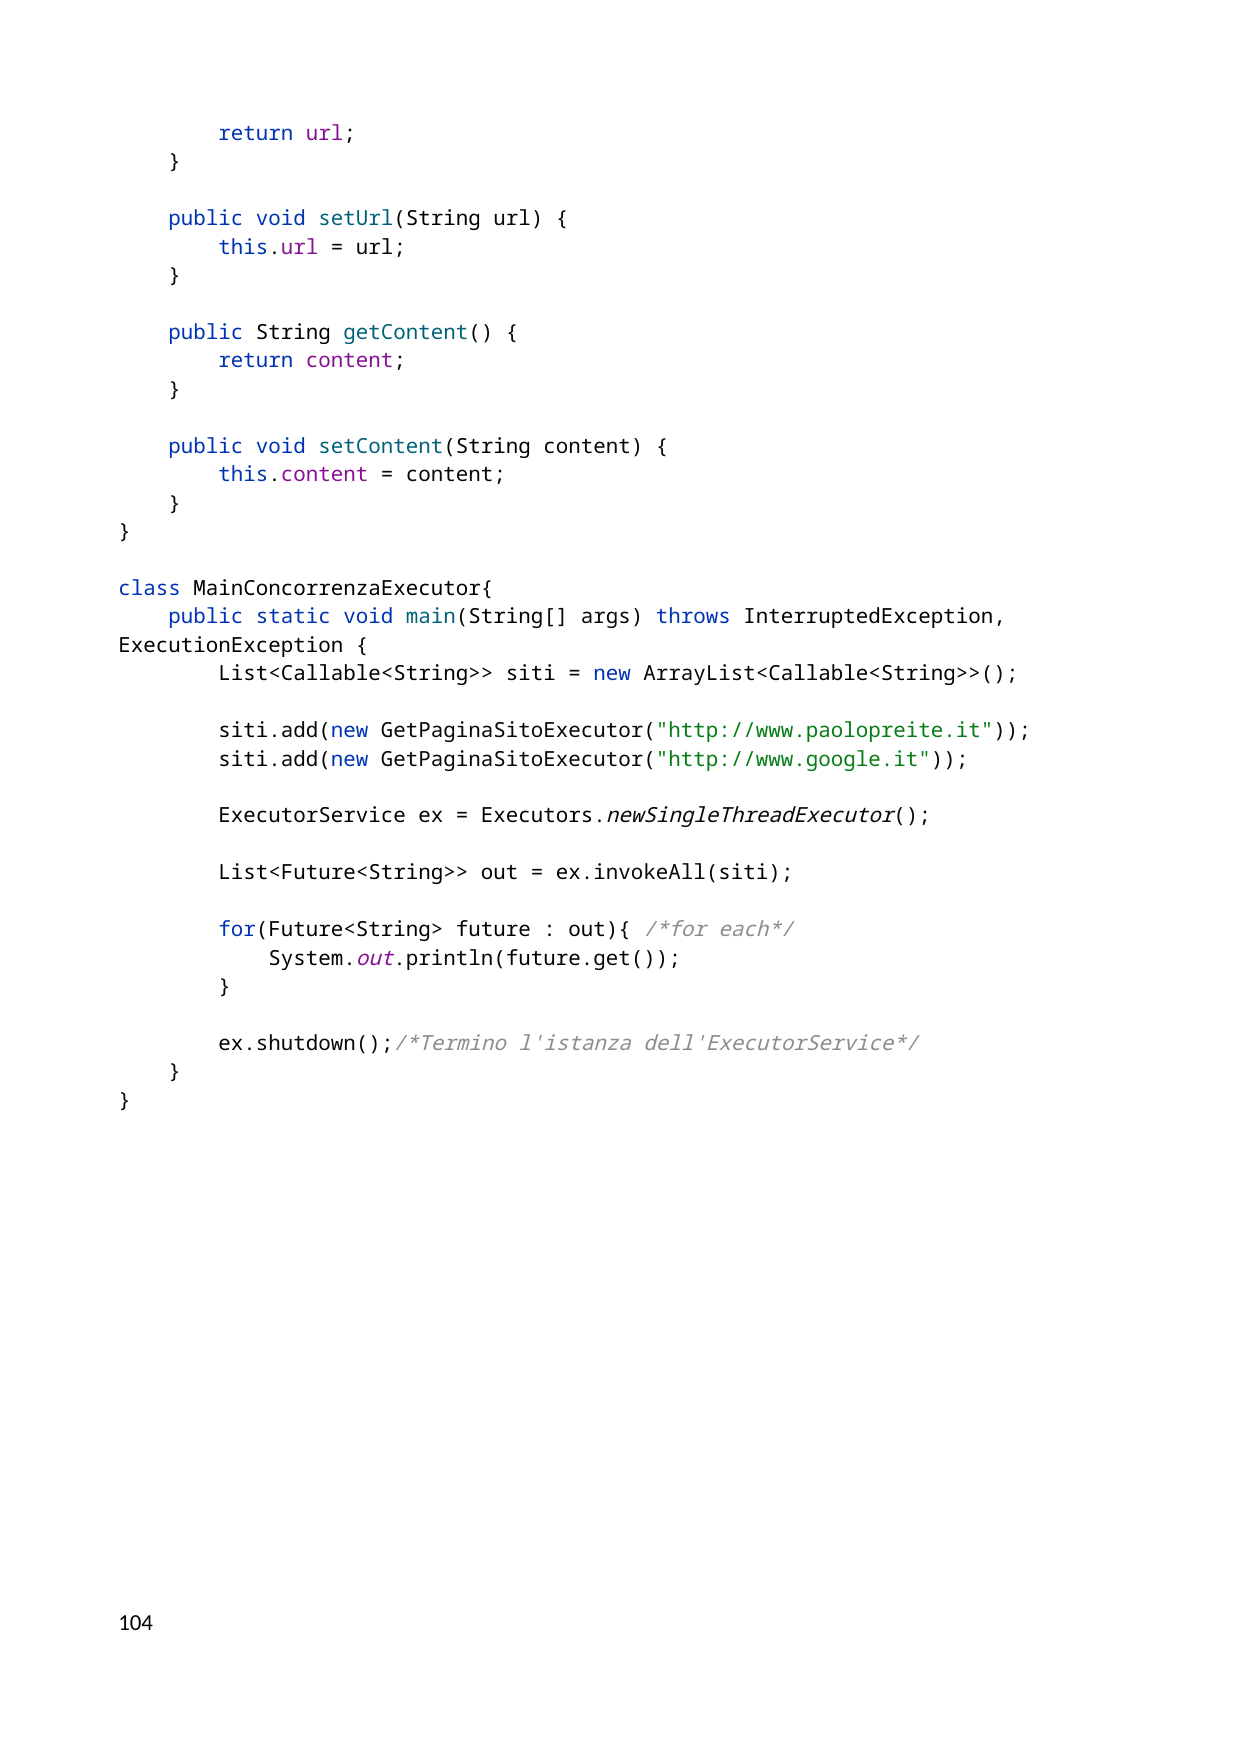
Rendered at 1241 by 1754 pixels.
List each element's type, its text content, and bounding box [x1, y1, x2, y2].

text return url; } public void setUrl(String url) { this.url = url; } public String getContent() { return content; } public void setContent(String content) { this.content = content; } } class MainConcorrenzaExecutor{ public static void main(String[] args) throws InterruptedException, ExecutionException { List<Callable<String>> siti = new ArrayList<Callable<String>>(); siti.add(new GetPaginaSitoExecutor("http://www.paolopreite.it")); siti.add(new GetPaginaSitoExecutor("http://www.google.it")); ExecutorService ex = Executors.newSingleThreadExecutor(); List<Future<String>> out = ex.invokeAll(siti); for(Future<String> future : out){ /*for each*/ System.out.println(future.get()); } ex.shutdown();/*Termino l'istanza dell'ExecutorService*/ } } [118, 118, 1122, 1113]
